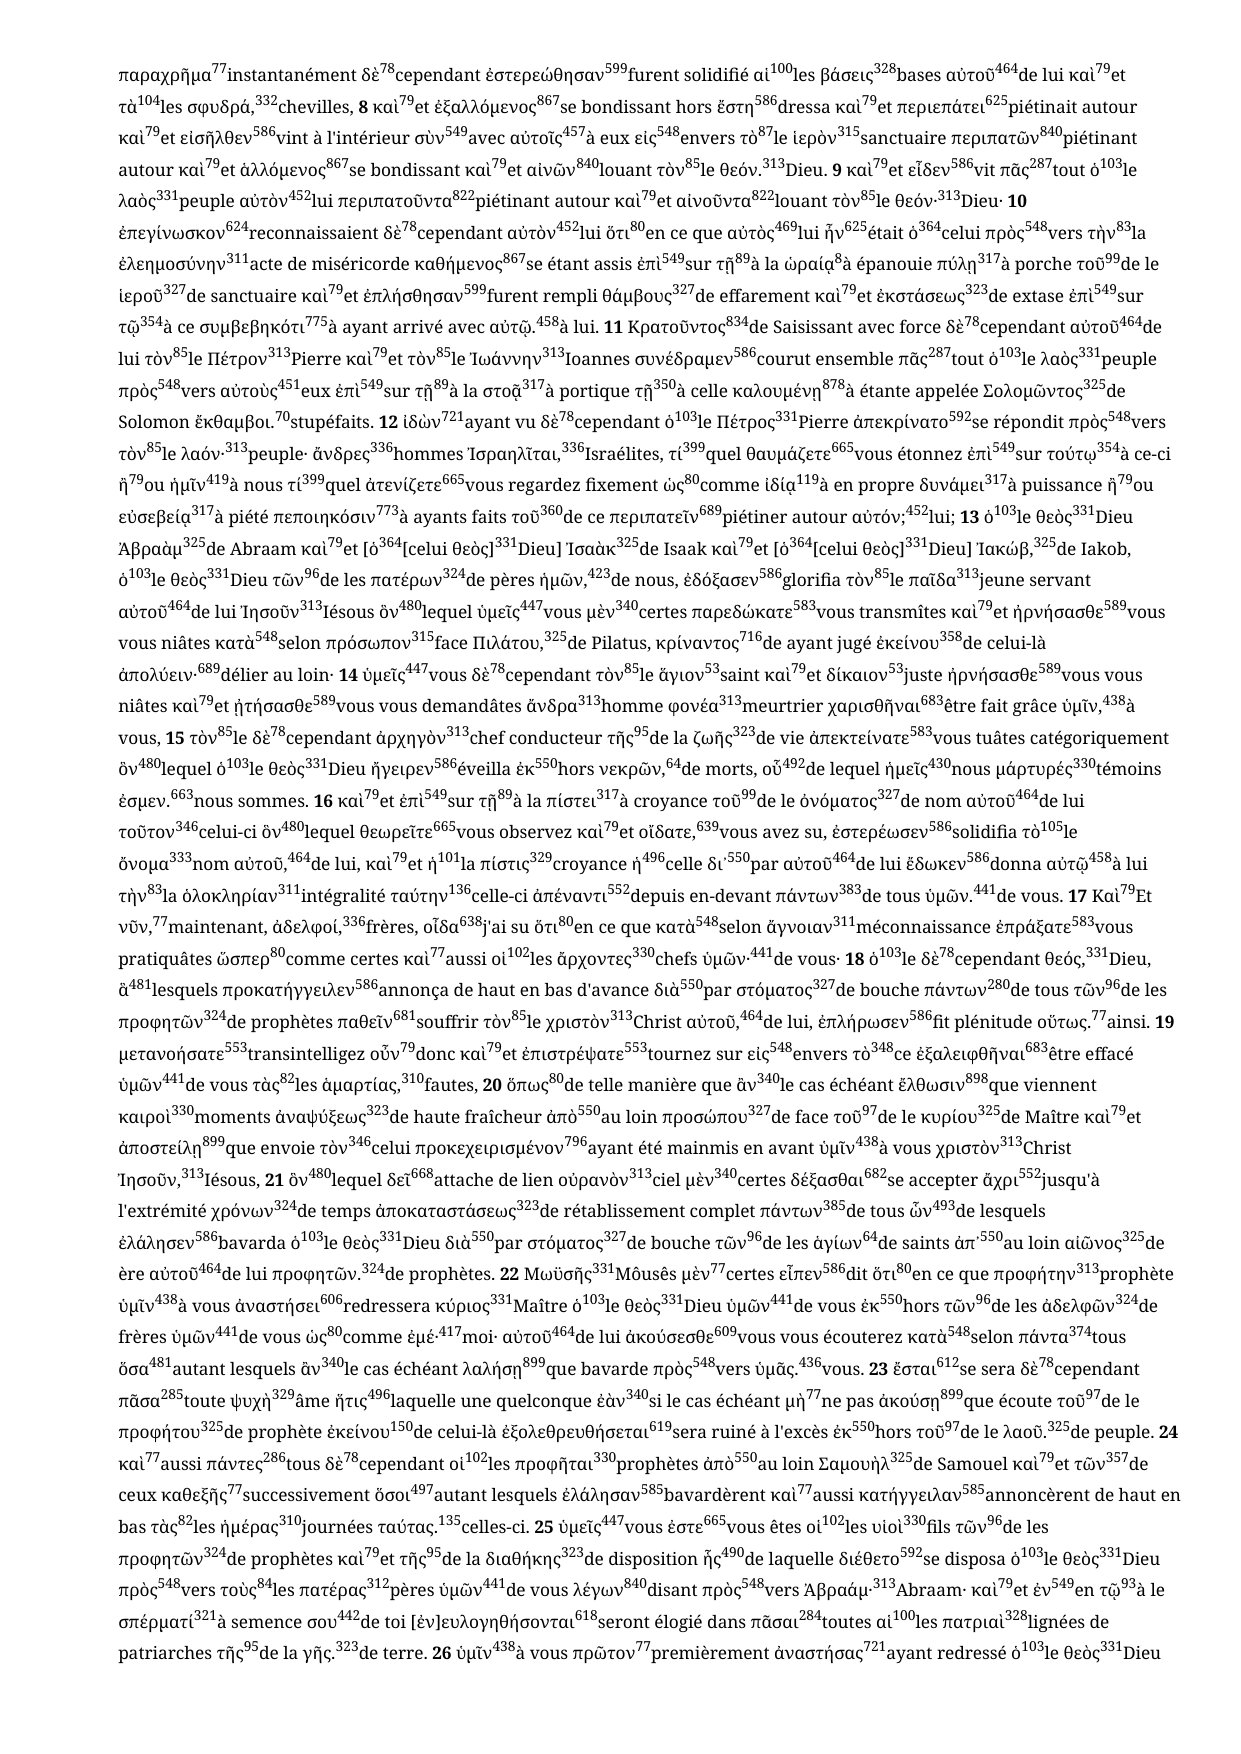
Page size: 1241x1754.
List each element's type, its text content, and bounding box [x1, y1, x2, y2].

text 1 Πέτρος331Pierre δὲ78cependant καὶ77aussi Ἰωάννης331Ioannes ἀνέβαινον624montaient εἰς548envers τὸ87le ἱερὸν315sanctuaire ἐπὶ548sur τὴν83la ὥραν311heure τῆς95de la προσευχῆς323de prière τὴν83la ἐνάτην.51neuvième. 2 καί79et τις287un quelconque ἀνὴρ331homme χωλὸς47boiteux ἐκ550hors κοιλίας323de cavité ventrale μητρὸς323de mère αὐτοῦ464de lui ὑπάρχων840subsistant ἐβαστάζετο,636était mis en charge, ὃν480lequel ἐτίθουν624posaient καθ᾽548selon ἡμέραν311journée πρὸς548vers τὴν83la θύραν311porte τοῦ99de le ἱεροῦ327de sanctuaire τὴν344celle λεγομένην873étante dite Ὡραίαν30Épanouie τοῦ360de ce αἰτεῖν689demander ἐλεημοσύνην311acte de miséricorde παρὰ550à côté τῶν357de ceux εἰσπορευομένων860de se allants à l'intérieur εἰς548envers τὸ87le ἱερόν·315sanctuaire· 3 ὃς498lequel ἰδὼν721ayant vu Πέτρον313Pierre καὶ79et Ἰωάννην313Ioannes μέλλοντας821imminants εἰσιέναι689entrer εἰς548envers τὸ87le ἱερόν,315sanctuaire, ἠρώτα625interrogeait ἐλεημοσύνην311acte de miséricorde λαβεῖν.681prendre. 4 ἀτενίσας721ayant regardé fixement δὲ78cependant Πέτρος331Pierre εἰς548envers αὐτὸν452lui σὺν549avec τῷ91à le Ἰωάννῃ319à Ioannes εἶπεν·586dit· βλέψον554regarde εἰς548envers ἡμᾶς.416nous. 5 ὁ469celui δὲ78cependant ἐπεῖχεν625avait sur αὐτοῖς457à eux προσδοκῶν840attendant τι375un quelconque παρ᾽550à côté αὐτῶν463de eux λαβεῖν.681prendre. 6 εἶπεν586dit δὲ78cependant Πέτρος·331Pierre· ἀργύριον333objet d'argent καὶ79et χρυσίον333objet d'or οὐχ77non ὑπάρχει668subsiste μοι,420à moi, ὃ482lequel δὲ78cependant ἔχω664j'ai τοῦτό348ce-ci σοι439à toi δίδωμι·664je donne· ἐν549en τῷ93à le ὀνόματι321à nom Ἰησοῦ325de Iésous Χριστοῦ325de Christ τοῦ97de le Ναζωραίου325de Nazoréen [ἔγειρε570[éveille καὶ]79et] περιπάτει.570piétine autour. 7 καὶ79et πιάσας721ayant saisi αὐτὸν452lui τῆς95de la δεξιᾶς14de droite χειρὸς323de main ἤγειρεν586éveilla αὐτόν·452lui· παραχρῆμα77instantanément δὲ78cependant ἐστερεώθησαν599furent solidifié αἱ100les βάσεις328bases αὐτοῦ464de lui καὶ79et τὰ104les σφυδρά,332chevilles, 8 καὶ79et ἐξαλλόμενος867se bondissant hors ἔστη586dressa καὶ79et περιεπάτει625piétinait autour καὶ79et εἰσῆλθεν586vint à l'intérieur σὺν549avec αὐτοῖς457à eux εἰς548envers τὸ87le ἱερὸν315sanctuaire περιπατῶν840piétinant autour καὶ79et ἁλλόμενος867se bondissant καὶ79et αἰνῶν840louant τὸν85le θεόν.313Dieu. 9 καὶ79et εἶδεν586vit πᾶς287tout ὁ103le λαὸς331peuple αὐτὸν452lui περιπατοῦντα822piétinant autour καὶ79et αἰνοῦντα822louant τὸν85le θεόν·313Dieu· 10 ἐπεγίνωσκον624reconnaissaient δὲ78cependant αὐτὸν452lui ὅτι80en ce que αὐτὸς469lui ἦν625était ὁ364celui πρὸς548vers τὴν83la ἐλεημοσύνην311acte de miséricorde καθήμενος867se étant assis ἐπὶ549sur τῇ89à la ὡραίᾳ8à épanouie πύλῃ317à porche τοῦ99de le ἱεροῦ327de sanctuaire καὶ79et ἐπλήσθησαν599furent rempli θάμβους327de effarement καὶ79et ἐκστάσεως323de extase ἐπὶ549sur τῷ354à ce συμβεβηκότι775à ayant arrivé avec αὐτῷ.458à lui. 11 Κρατοῦντος834de Saisissant avec force δὲ78cependant αὐτοῦ464de lui τὸν85le Πέτρον313Pierre καὶ79et τὸν85le Ἰωάννην313Ioannes συνέδραμεν586courut ensemble πᾶς287tout ὁ103le λαὸς331peuple πρὸς548vers αὐτοὺς451eux ἐπὶ549sur τῇ89à la στοᾷ317à portique τῇ350à celle καλουμένῃ878à étante appelée Σολομῶντος325de Solomon ἔκθαμβοι.70stupéfaits. 12 ἰδὼν721ayant vu δὲ78cependant ὁ103le Πέτρος331Pierre ἀπεκρίνατο592se répondit πρὸς548vers τὸν85le λαόν·313peuple· ἄνδρες336hommes Ἰσραηλῖται,336Israélites, τί399quel θαυμάζετε665vous étonnez ἐπὶ549sur τούτῳ354à ce-ci ἢ79ou ἡμῖν419à nous τί399quel ἀτενίζετε665vous regardez fixement ὡς80comme ἰδίᾳ119à en propre δυνάμει317à puissance ἢ79ou εὐσεβείᾳ317à piété πεποιηκόσιν773à ayants faits τοῦ360de ce περιπατεῖν689piétiner autour αὐτόν;452lui; 13 ὁ103le θεὸς331Dieu Ἀβραὰμ325de Abraam καὶ79et [ὁ364[celui θεὸς]331Dieu] Ἰσαὰκ325de Isaak καὶ79et [ὁ364[celui θεὸς]331Dieu] Ἰακώβ,325de Iakob, ὁ103le θεὸς331Dieu τῶν96de les πατέρων324de pères ἡμῶν,423de nous, ἐδόξασεν586glorifia τὸν85le παῖδα313jeune servant αὐτοῦ464de lui Ἰησοῦν313Iésous ὃν480lequel ὑμεῖς447vous μὲν340certes παρεδώκατε583vous transmîtes καὶ79et ἠρνήσασθε589vous vous niâtes κατὰ548selon πρόσωπον315face Πιλάτου,325de Pilatus, κρίναντος716de ayant jugé ἐκείνου358de celui-là ἀπολύειν·689délier au loin· 14 ὑμεῖς447vous δὲ78cependant τὸν85le ἅγιον53saint καὶ79et δίκαιον53juste ἠρνήσασθε589vous vous niâtes καὶ79et ᾐτήσασθε589vous vous demandâtes ἄνδρα313homme φονέα313meurtrier χαρισθῆναι683être fait grâce ὑμῖν,438à vous, 15 τὸν85le δὲ78cependant ἀρχηγὸν313chef conducteur τῆς95de la ζωῆς323de vie ἀπεκτείνατε583vous tuâtes catégoriquement ὃν480lequel ὁ103le θεὸς331Dieu ἤγειρεν586éveilla ἐκ550hors νεκρῶν,64de morts, οὗ492de lequel ἡμεῖς430nous μάρτυρές330témoins ἐσμεν.663nous sommes. 16 καὶ79et ἐπὶ549sur τῇ89à la πίστει317à croyance τοῦ99de le ὀνόματος327de nom αὐτοῦ464de lui τοῦτον346celui-ci ὃν480lequel θεωρεῖτε665vous observez καὶ79et οἴδατε,639vous avez su, ἐστερέωσεν586solidifia τὸ105le ὄνομα333nom αὐτοῦ,464de lui, καὶ79et ἡ101la πίστις329croyance ἡ496celle δι᾽550par αὐτοῦ464de lui ἔδωκεν586donna αὐτῷ458à lui τὴν83la ὁλοκληρίαν311intégralité ταύτην136celle-ci ἀπέναντι552depuis en-devant πάντων383de tous ὑμῶν.441de vous. 17 Καὶ79Et νῦν,77maintenant, ἀδελφοί,336frères, οἶδα638j'ai su ὅτι80en ce que κατὰ548selon ἄγνοιαν311méconnaissance ἐπράξατε583vous pratiquâtes ὥσπερ80comme certes καὶ77aussi οἱ102les ἄρχοντες330chefs ὑμῶν·441de vous· 18 ὁ103le δὲ78cependant θεός,331Dieu, ἃ481lesquels προκατήγγειλεν586annonça de haut en bas d'avance διὰ550par στόματος327de bouche πάντων280de tous τῶν96de les προφητῶν324de prophètes παθεῖν681souffrir τὸν85le χριστὸν313Christ αὐτοῦ,464de lui, ἐπλήρωσεν586fit plénitude οὕτως.77ainsi. 19 μετανοήσατε553transintelligez οὖν79donc καὶ79et ἐπιστρέψατε553tournez sur εἰς548envers τὸ348ce ἐξαλειφθῆναι683être effacé ὑμῶν441de vous τὰς82les ἁμαρτίας,310fautes, 20 ὅπως80de telle manière que ἂν340le cas échéant ἔλθωσιν898que viennent καιροὶ330moments ἀναψύξεως323de haute fraîcheur ἀπὸ550au loin προσώπου327de face τοῦ97de le κυρίου325de Maître καὶ79et ἀποστείλῃ899que envoie τὸν346celui προκεχειρισμένον796ayant été mainmis en avant ὑμῖν438à vous χριστὸν313Christ Ἰησοῦν,313Iésous, 21 ὃν480lequel δεῖ668attache de lien οὐρανὸν313ciel μὲν340certes δέξασθαι682se accepter ἄχρι552jusqu'à l'extrémité χρόνων324de temps ἀποκαταστάσεως323de rétablissement complet πάντων385de tous ὧν493de lesquels ἐλάλησεν586bavarda ὁ103le θεὸς331Dieu διὰ550par στόματος327de bouche τῶν96de les ἁγίων64de saints ἀπ᾽550au loin αἰῶνος325de ère αὐτοῦ464de lui προφητῶν.324de prophètes. 22 Μωϋσῆς331Môusês μὲν77certes εἶπεν586dit ὅτι80en ce que προφήτην313prophète ὑμῖν438à vous ἀναστήσει606redressera κύριος331Maître ὁ103le θεὸς331Dieu ὑμῶν441de vous ἐκ550hors τῶν96de les ἀδελφῶν324de frères ὑμῶν441de vous ὡς80comme ἐμέ·417moi· αὐτοῦ464de lui ἀκούσεσθε609vous vous écouterez κατὰ548selon πάντα374tous ὅσα481autant lesquels ἂν340le cas échéant λαλήσῃ899que bavarde πρὸς548vers ὑμᾶς.436vous. 23 ἔσται612se sera δὲ78cependant πᾶσα285toute ψυχὴ329âme ἥτις496laquelle une quelconque ἐὰν340si le cas échéant μὴ77ne pas ἀκούσῃ899que écoute τοῦ97de le προφήτου325de prophète ἐκείνου150de celui-là ἐξολεθρευθήσεται619sera ruiné à l'excès ἐκ550hors τοῦ97de le λαοῦ.325de peuple. 24 καὶ77aussi πάντες286tous δὲ78cependant οἱ102les προφῆται330prophètes ἀπὸ550au loin Σαμουὴλ325de Samouel καὶ79et τῶν357de ceux καθεξῆς77successivement ὅσοι497autant lesquels ἐλάλησαν585bavardèrent καὶ77aussi κατήγγειλαν585annoncèrent de haut en bas τὰς82les ἡμέρας310journées ταύτας.135celles-ci. 25 ὑμεῖς447vous ἐστε665vous êtes οἱ102les υἱοὶ330fils τῶν96de les προφητῶν324de prophètes καὶ79et τῆς95de la διαθήκης323de disposition ἧς490de laquelle διέθετο592se disposa ὁ103le θεὸς331Dieu πρὸς548vers τοὺς84les πατέρας312pères ὑμῶν441de vous λέγων840disant πρὸς548vers Ἀβραάμ·313Abraam· καὶ79et ἐν549en τῷ93à le σπέρματί321à semence σου442de toi [ἐν]ευλογηθήσονται618seront élogié dans πᾶσαι284toutes αἱ100les πατριαὶ328lignées de patriarches τῆς95de la γῆς.323de terre. 26 ὑμῖν438à vous πρῶτον77premièrement ἀναστήσας721ayant redressé ὁ103le θεὸς331Dieu τὸν85le παῖδα313jeune servant αὐτοῦ464de lui ἀπέστειλεν586envoya αὐτὸν452lui εὐλογοῦντα822élogiant ὑμᾶς436vous ἐν549en τῷ354à ce ἀποστρέφειν689détourner ἕκαστον373chacun ἀπὸ550au loin τῶν94de les πονηριῶν322de méchancetés ὑμῶν.441de vous. [118, 59, 1181, 1665]
